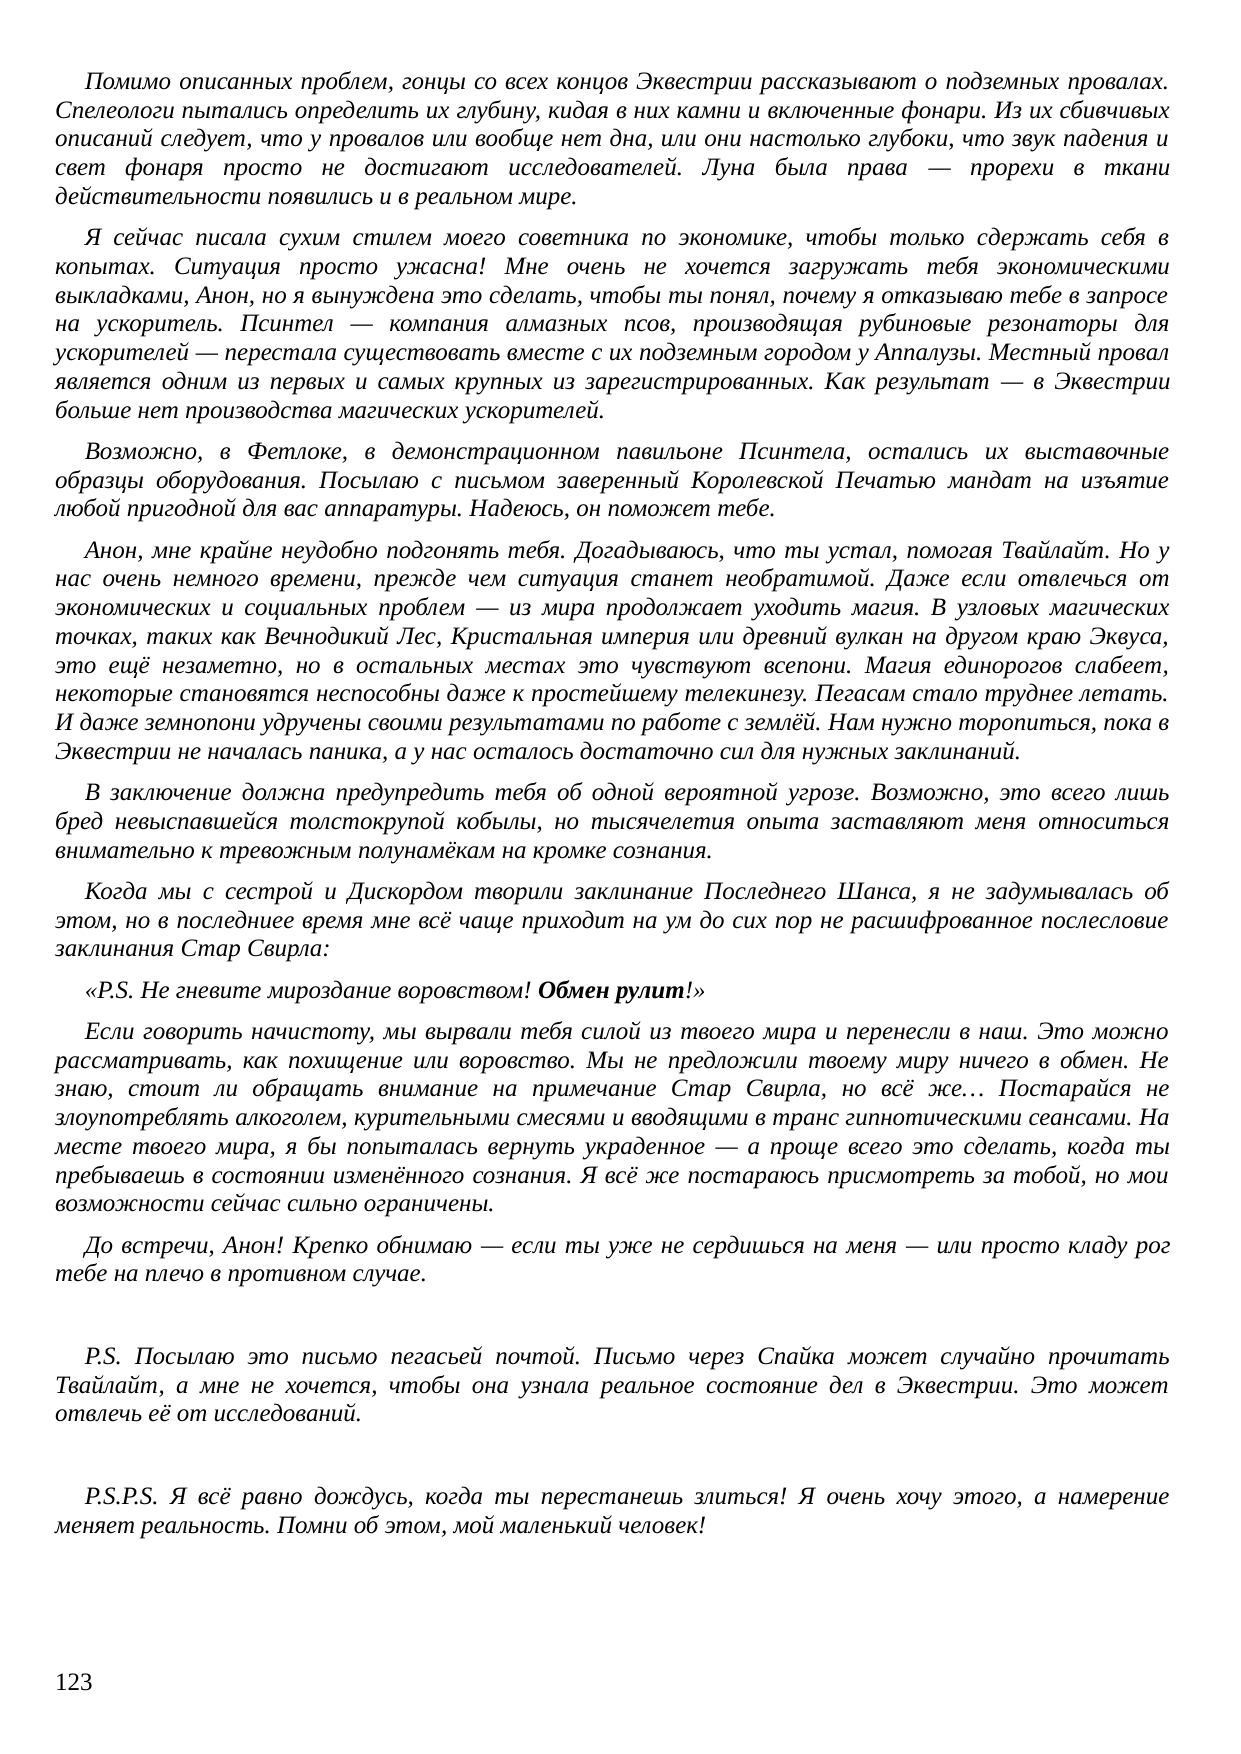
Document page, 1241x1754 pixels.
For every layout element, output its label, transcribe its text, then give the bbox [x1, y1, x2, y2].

text Когда мы с сестрой и Дискордом творили заклинание Последнего Шанса, я не задумывалась об этом, но в последниее время мне всё чаще приходит на ум до сих пор не расшифрованное послесловие заклинания Стар Свирла: [55, 876, 1173, 962]
text Анон, мне крайне неудобно подгонять тебя. Догадываюсь, что ты устал, помогая Твайлайт. Но у нас очень немного времени, прежде чем ситуация станет необратимой. Даже если отвлечься от экономических и социальных проблем — из мира продолжает уходить магия. В узловых магических точках, таких как Вечнодикий Лес, Кристальная империя или древний вулкан на другом краю Эквуса, это ещё незаметно, но в остальных местах это чувствуют всепони. Магия единорогов слабеет, некоторые становятся неспособны даже к простейшему телекинезу. Пегасам стало труднее летать. И даже земнопони удручены своими результатами по работе с землёй. Нам нужно торопиться, пока в Эквестрии не началась паника, а у нас осталось достаточно сил для нужных заклинаний. [55, 535, 1173, 765]
text Помимо описанных проблем, гонцы со всех концов Эквестрии рассказывают о подземных провалах. Спелеологи пытались определить их глубину, кидая в них камни и включенные фонари. Из их сбивчивых описаний следует, что у провалов или вообще нет дна, или они настолько глубоки, что звук падения и свет фонаря просто не достигают исследователей. Луна была права — прорехи в ткани действительности появились и в реальном мире. [55, 66, 1173, 210]
text P.S. Посылаю это письмо пегасьей почтой. Письмо через Спайка может случайно прочитать Твайлайт, а мне не хочется, чтобы она узнала реальное состояние дел в Эквестрии. Это может отвлечь её от исследований. [55, 1341, 1173, 1427]
text Если говорить начистоту, мы вырвали тебя силой из твоего мира и перенесли в наш. Это можно рассматривать, как похищение или воровство. Мы не предложили твоему миру ничего в обмен. Не знаю, стоит ли обращать внимание на примечание Стар Свирла, но всё же… Постарайся не злоупотреблять алкоголем, курительными смесями и вводящими в транс гипнотическими сеансами. На месте твоего мира, я бы попыталась вернуть украденное — а проще всего это сделать, когда ты пребываешь в состоянии изменённого сознания. Я всё же постараюсь присмотреть за тобой, но мои возможности сейчас сильно ограничены. [55, 1016, 1173, 1217]
text До встречи, Анон! Крепко обнимаю — если ты уже не сердишься на меня — или просто кладу рог тебе на плечо в противном случае. [55, 1230, 1173, 1287]
text P.S.P.S. Я всё равно дождусь, когда ты перестанешь злиться! Я очень хочу этого, а намерение меняет реальность. Помни об этом, мой маленький человек! [55, 1481, 1173, 1538]
text «P.S. Не гневите мироздание воровством! Обмен рулит!» [55, 975, 1173, 1003]
text Возможно, в Фетлоке, в демонстрационном павильоне Псинтела, остались их выставочные образцы оборудования. Посылаю с письмом заверенный Королевской Печатью мандат на изъятие любой пригодной для вас аппаратуры. Надеюсь, он поможет тебе. [55, 436, 1173, 522]
text В заключение должна предупредить тебя об одной вероятной угрозе. Возможно, это всего лишь бред невыспавшейся толстокрупой кобылы, но тысячелетия опыта заставляют меня относиться внимательно к тревожным полунамёкам на кромке сознания. [55, 777, 1173, 863]
text Я сейчас писала сухим стилем моего советника по экономике, чтобы только сдержать себя в копытах. Ситуация просто ужасна! Мне очень не хочется загружать тебя экономическими выкладками, Анон, но я вынуждена это сделать, чтобы ты понял, почему я отказываю тебе в запросе на ускоритель. Псинтел — компания алмазных псов, производящая рубиновые резонаторы для ускорителей — перестала существовать вместе с их подземным городом у Аппалузы. Местный провал является одним из первых и самых крупных из зарегистрированных. Как результат — в Эквестрии больше нет производства магических ускорителей. [55, 222, 1173, 423]
